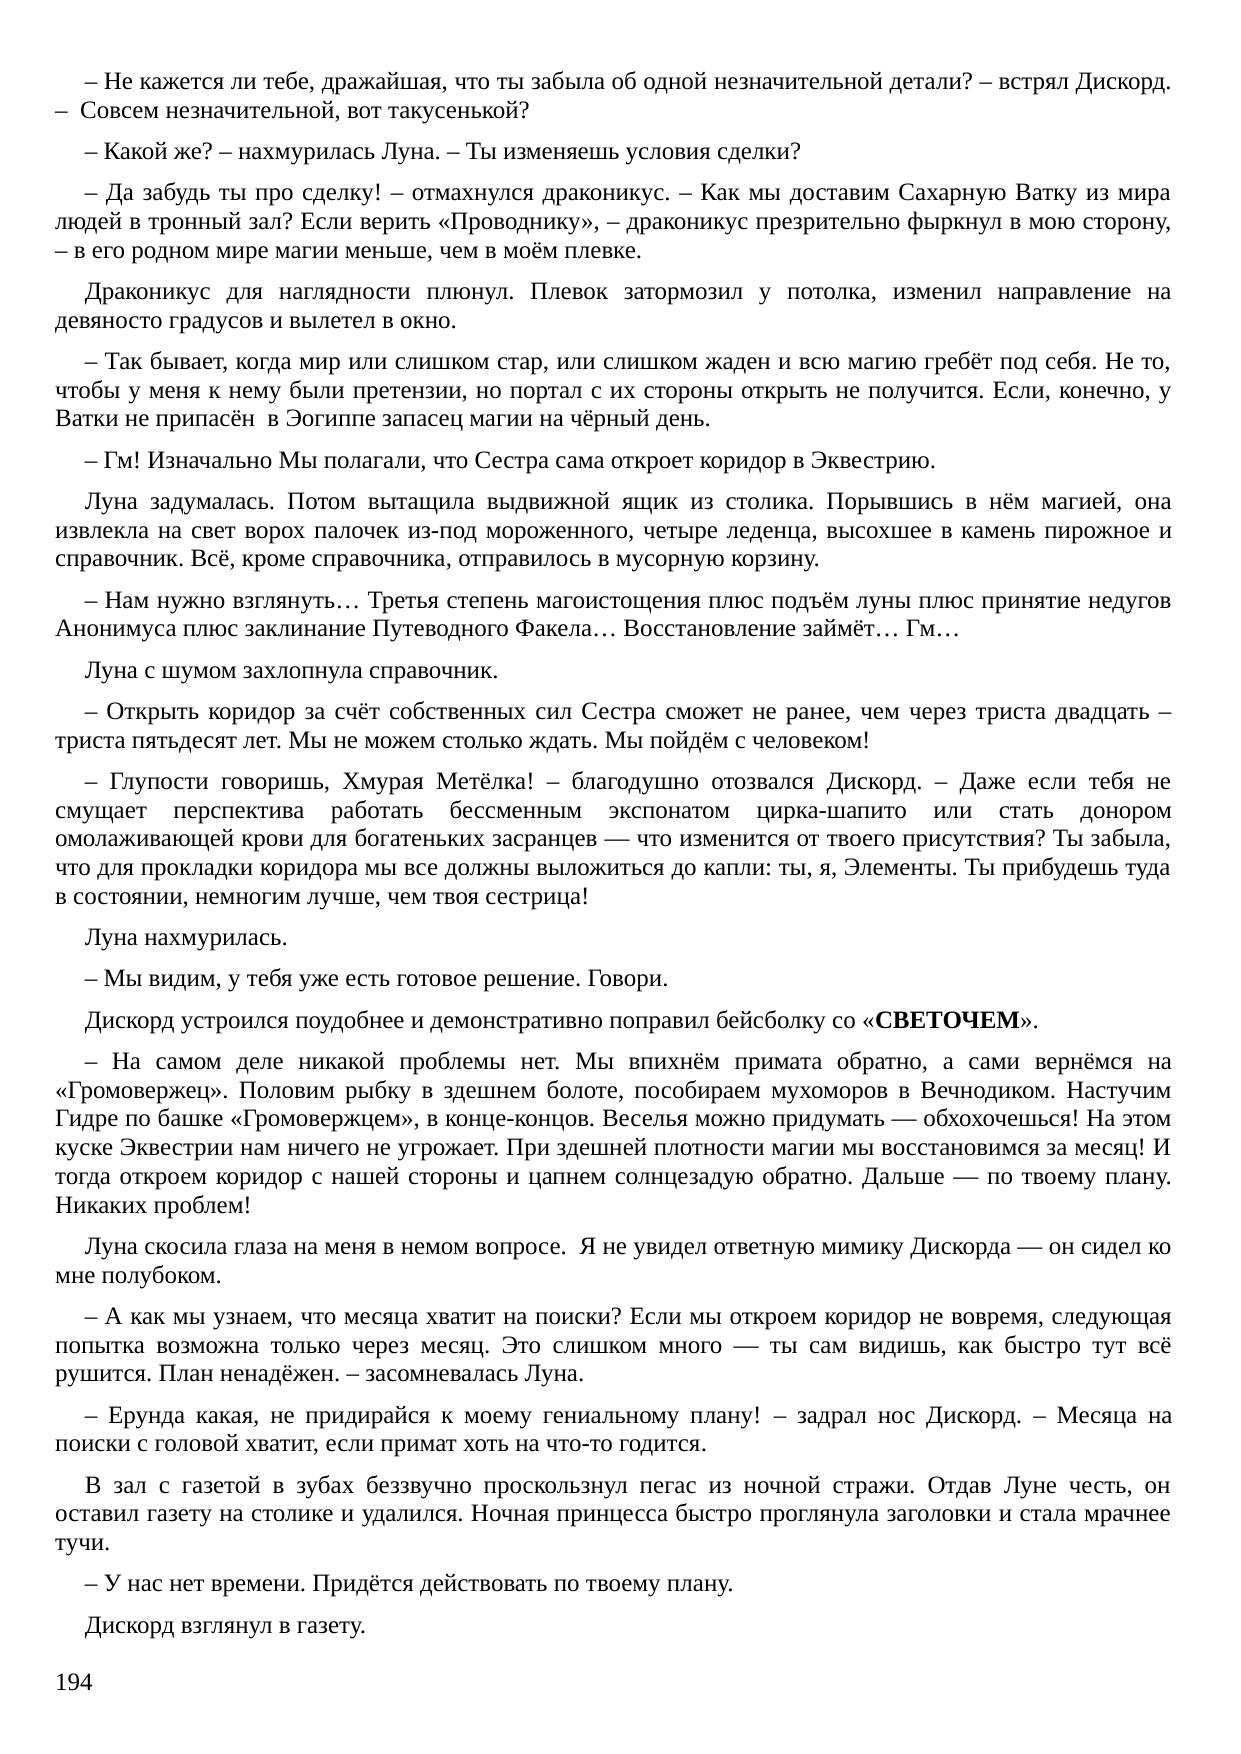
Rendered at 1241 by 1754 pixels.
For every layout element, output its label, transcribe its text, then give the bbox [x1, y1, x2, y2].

text Луна нахмурилась. [55, 922, 1173, 951]
text – Ерунда какая, не придирайся к моему гениальному плану! – задрал нос Дискорд. – Месяца на поиски с головой хватит, если примат хоть на что-то годится. [55, 1400, 1173, 1457]
text В зал с газетой в зубах беззвучно проскользнул пегас из ночной стражи. Отдав Луне честь, он оставил газету на столике и удалился. Ночная принцесса быстро проглянула заголовки и стала мрачнее тучи. [55, 1470, 1173, 1556]
text – Гм! Изначально Мы полагали, что Сестра сама откроет коридор в Эквестрию. [55, 445, 1173, 473]
text – Какой же? – нахмурилась Луна. – Ты изменяешь условия сделки? [55, 136, 1173, 165]
text Луна задумалась. Потом вытащила выдвижной ящик из столика. Порывшись в нём магией, она извлекла на свет ворох палочек из-под мороженного, четыре леденца, высохшее в камень пирожное и справочник. Всё, кроме справочника, отправилось в мусорную корзину. [55, 486, 1173, 572]
text – У нас нет времени. Придётся действовать по твоему плану. [55, 1568, 1173, 1597]
text Луна с шумом захлопнула справочник. [55, 655, 1173, 683]
text Дискорд взглянул в газету. [55, 1610, 1173, 1638]
text Дискорд устроился поудобнее и демонстративно поправил бейсболку со «СВЕТОЧЕМ». [55, 1005, 1173, 1033]
text Луна скосила глаза на меня в немом вопросе. Я не увидел ответную мимику Дискорда — он сидел ко мне полубоком. [55, 1231, 1173, 1288]
text – Глупости говоришь, Хмурая Метёлка! – благодушно отозвался Дискорд. – Даже если тебя не смущает перспектива работать бессменным экспонатом цирка-шапито или стать донором омолаживающей крови для богатеньких засранцев — что изменится от твоего присутствия? Ты забыла, что для прокладки коридора мы все должны выложиться до капли: ты, я, Элементы. Ты прибудешь туда в состоянии, немногим лучше, чем твоя сестрица! [55, 766, 1173, 910]
text – А как мы узнаем, что месяца хватит на поиски? Если мы откроем коридор не вовремя, следующая попытка возможна только через месяц. Это слишком много — ты сам видишь, как быстро тут всё рушится. План ненадёжен. – засомневалась Луна. [55, 1301, 1173, 1387]
text – Открыть коридор за счёт собственных сил Сестра сможет не ранее, чем через триста двадцать – триста пятьдесят лет. Мы не можем столько ждать. Мы пойдём с человеком! [55, 696, 1173, 753]
text – Да забудь ты про сделку! – отмахнулся драконикус. – Как мы доставим Сахарную Ватку из мира людей в тронный зал? Если верить «Проводнику», – драконикус презрительно фыркнул в мою сторону, – в его родном мире магии меньше, чем в моём плевке. [55, 177, 1173, 263]
text – Не кажется ли тебе, дражайшая, что ты забыла об одной незначительной детали? – встрял Дискорд. – Совсем незначительной, вот такусенькой? [55, 66, 1173, 123]
text – На самом деле никакой проблемы нет. Мы впихнём примата обратно, а сами вернёмся на «Громовержец». Половим рыбку в здешнем болоте, пособираем мухоморов в Вечнодиком. Настучим Гидре по башке «Громовержцем», в конце-концов. Веселья можно придумать — обхохочешься! На этом куске Эквестрии нам ничего не угрожает. При здешней плотности магии мы восстановимся за месяц! И тогда откроем коридор с нашей стороны и цапнем солнцезадую обратно. Дальше — по твоему плану. Никаких проблем! [55, 1046, 1173, 1218]
text – Нам нужно взглянуть… Третья степень магоистощения плюс подъём луны плюс принятие недугов Анонимуса плюс заклинание Путеводного Факела… Восстановление займёт… Гм… [55, 585, 1173, 642]
text – Мы видим, у тебя уже есть готовое решение. Говори. [55, 963, 1173, 992]
text – Так бывает, когда мир или слишком стар, или слишком жаден и всю магию гребёт под себя. Не то, чтобы у меня к нему были претензии, но портал с их стороны открыть не получится. Если, конечно, у Ватки не припасён в Эогиппе запасец магии на чёрный день. [55, 346, 1173, 432]
text Драконикус для наглядности плюнул. Плевок затормозил у потолка, изменил направление на девяносто градусов и вылетел в окно. [55, 276, 1173, 333]
